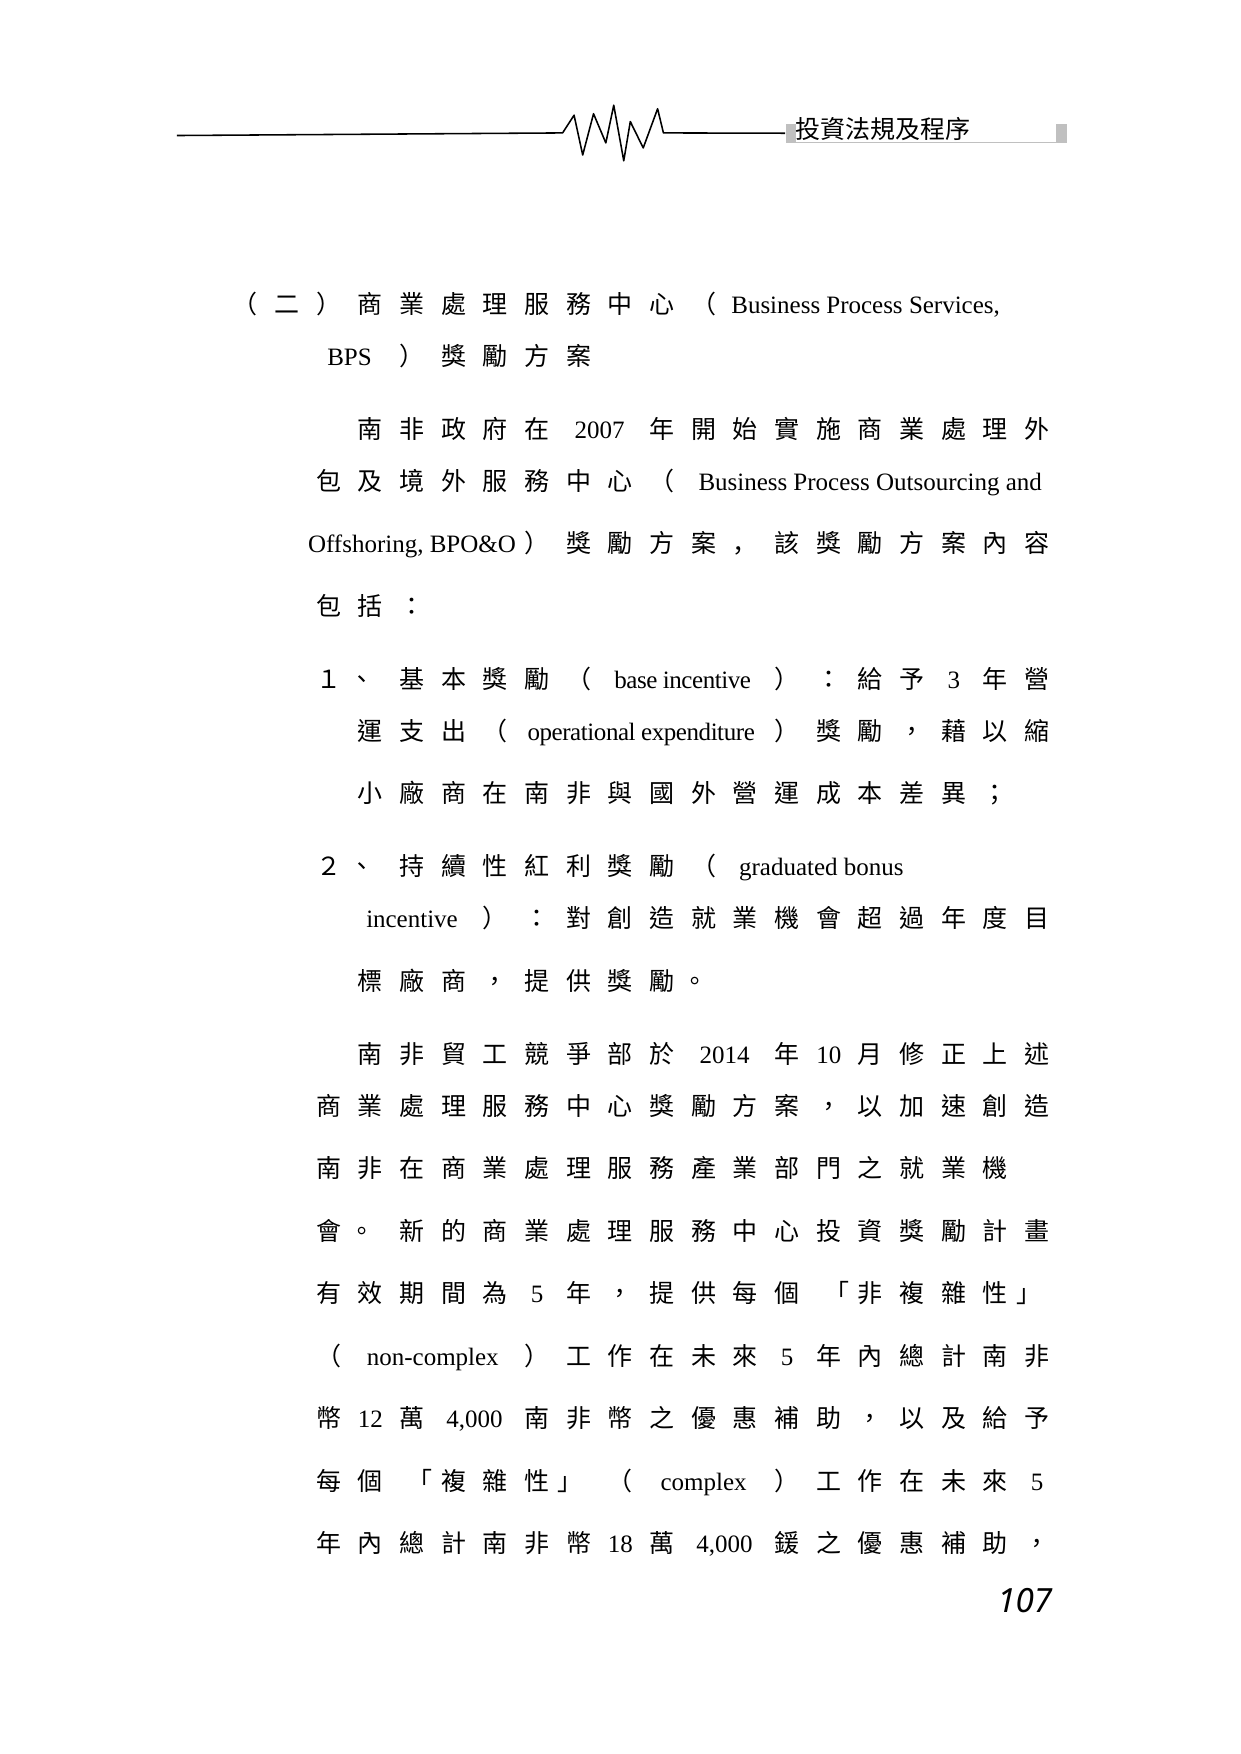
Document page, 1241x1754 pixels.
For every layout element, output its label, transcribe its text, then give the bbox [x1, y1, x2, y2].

text 南非貿工競爭部於2014年10月修正上述商業處理服務中心獎勵方案，以加速創造南非在商業處理服務產業部門之就業機會。新的商業處理服務中心投資獎勵計畫有效期間為5年，提供每個「非複雜性」（non-complex）工作在未來5年內總計南非幣12萬4,000南非幣之優惠補助，以及給予每個「複雜性」（complex）工作在未來5年內總計南非幣18萬4,000鍰之優惠補助， [281, 1000, 1058, 1563]
text １、基本獎勵（base incentive）：給予3年營運支出（operational expenditure）獎勵，藉以縮小廠商在南非與國外營運成本差異； [281, 625, 1058, 813]
text ２、持續性紅利獎勵（graduated bonus incentive）：對創造就業機會超過年度目標廠商，提供獎勵。 [281, 813, 1058, 1000]
text （二）商業處理服務中心（Business Process Services, BPS）獎勵方案 [207, 250, 1058, 375]
text 南非政府在2007年開始實施商業處理外包及境外服務中心（Business Process Outsourcing and Offshoring, BPO&O）獎勵方案，該獎勵方案內容包括： [281, 375, 1058, 625]
